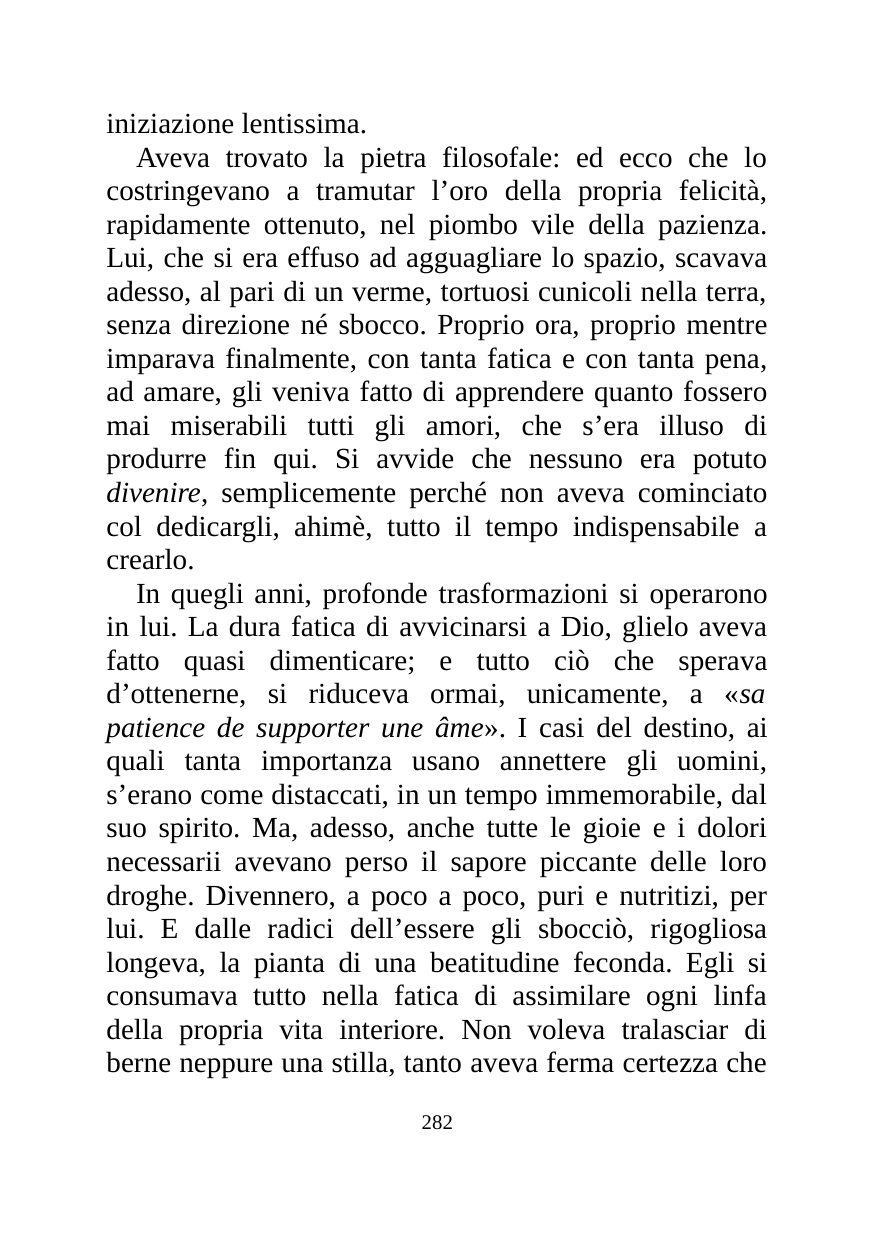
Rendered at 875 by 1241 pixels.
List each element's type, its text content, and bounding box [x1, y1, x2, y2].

text Aveva trovato la pietra filosofale: ed ecco che lo costringevano a tramutar l’oro della propria felicità, rapidamente ottenuto, nel piombo vile della pazienza. Lui, che si era effuso ad agguagliare lo spazio, scavava adesso, al pari di un verme, tortuosi cunicoli nella terra, senza direzione né sbocco. Proprio ora, proprio mentre imparava finalmente, con tanta fatica e con tanta pena, ad amare, gli veniva fatto di apprendere quanto fossero mai miserabili tutti gli amori, che s’era illuso di produrre fin qui. Si avvide che nessuno era potuto divenire, semplicemente perché non aveva cominciato col dedicargli, ahimè, tutto il tempo indispensabile a crearlo. [106, 140, 768, 576]
text In quegli anni, profonde trasformazioni si operarono in lui. La dura fatica di avvicinarsi a Dio, glielo aveva fatto quasi dimenticare; e tutto ciò che sperava d’ottenerne, si riduceva ormai, unicamente, a «sa patience de supporter une âme». I casi del destino, ai quali tanta importanza usano annettere gli uomini, s’erano come distaccati, in un tempo immemorabile, dal suo spirito. Ma, adesso, anche tutte le gioie e i dolori necessarii avevano perso il sapore piccante delle loro droghe. Divennero, a poco a poco, puri e nutritizi, per lui. E dalle radici dell’essere gli sbocciò, rigogliosa longeva, la pianta di una beatitudine feconda. Egli si consumava tutto nella fatica di assimilare ogni linfa della propria vita interiore. Non voleva tralasciar di berne neppure una stilla, tanto aveva ferma certezza che [106, 576, 768, 1079]
text iniziazione lentissima. [106, 106, 768, 140]
